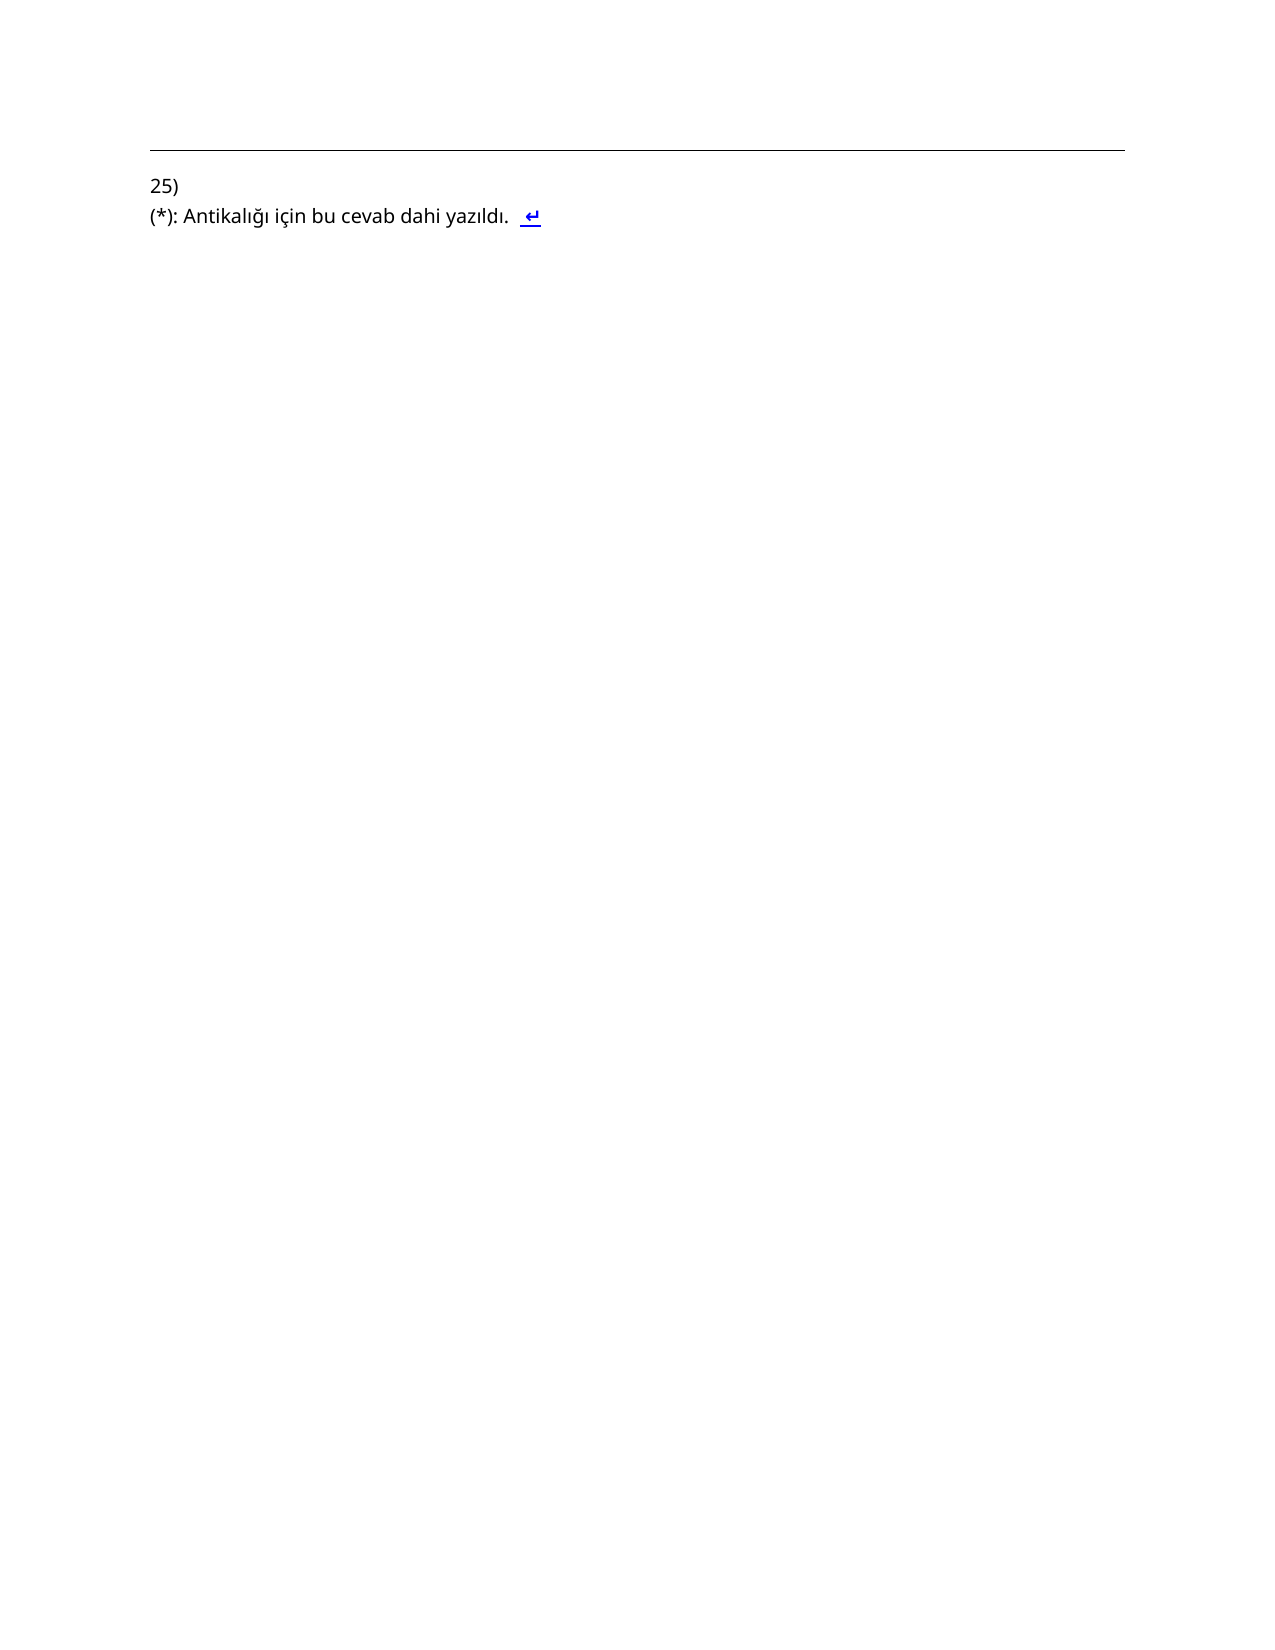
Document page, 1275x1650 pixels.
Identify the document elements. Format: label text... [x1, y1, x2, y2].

text 25) [150, 151, 1125, 199]
text (*): Antikalığı için bu cevab dahi yazıldı. ↵ [150, 199, 1125, 229]
